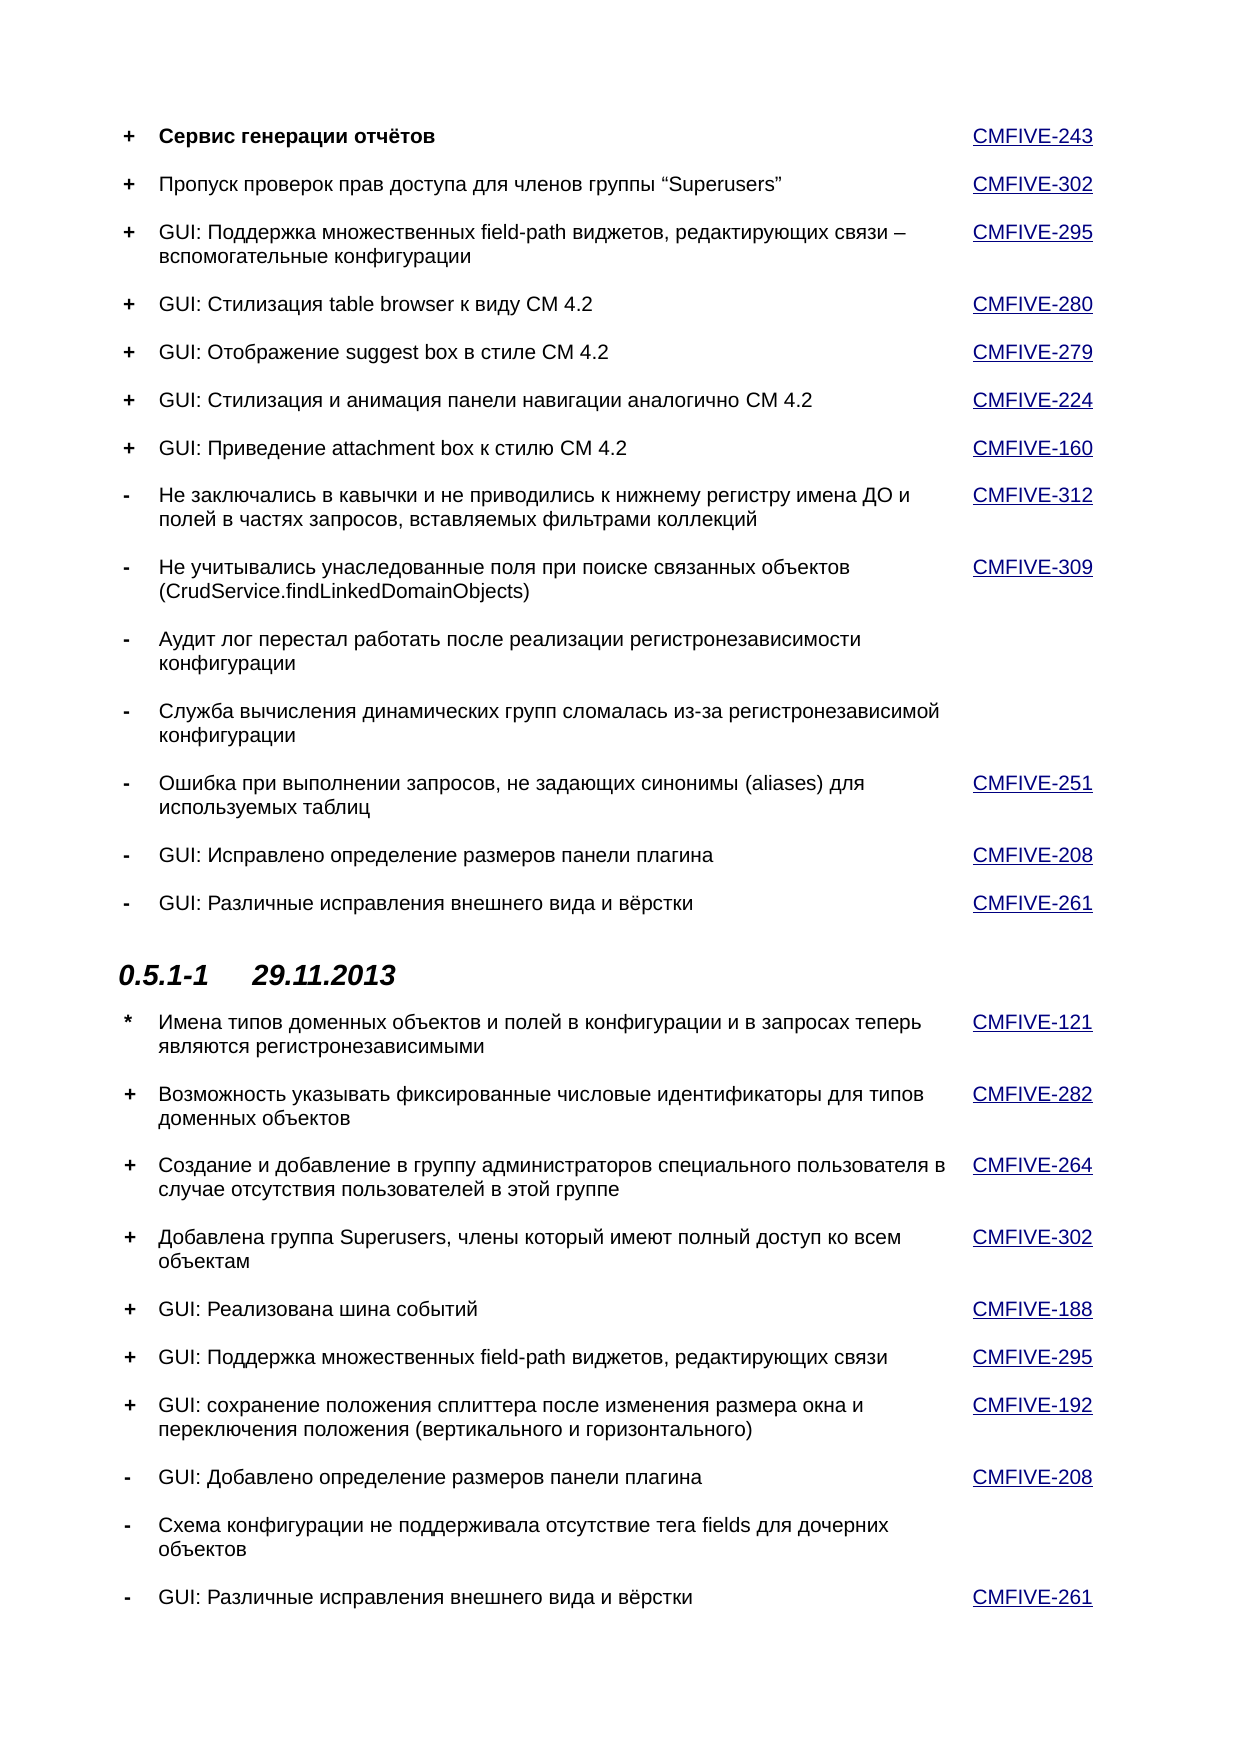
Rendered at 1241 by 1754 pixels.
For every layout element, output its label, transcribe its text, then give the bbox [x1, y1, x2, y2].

table_cell CMFIVE-243 [967, 118, 1123, 166]
table_cell Не учитывались унаследованные поля при поиске связанных объектов (CrudService.findLinkedDomainObjects) [153, 549, 967, 621]
table_cell Сервис генерации отчётов [153, 118, 967, 166]
table_cell CMFIVE-302 [966, 1219, 1123, 1291]
table_cell [966, 1507, 1123, 1579]
table_cell CMFIVE-160 [967, 430, 1123, 477]
table_cell GUI: сохранение положения сплиттера после изменения размера окна и переключения положения (вертикального и горизонтального) [153, 1387, 966, 1459]
table_cell GUI: Стилизация и анимация панели навигации аналогично CM 4.2 [153, 382, 967, 429]
table_cell - [117, 621, 153, 693]
table_cell CMFIVE-309 [967, 549, 1123, 621]
table_cell - [117, 837, 153, 885]
table_cell CMFIVE-282 [966, 1076, 1123, 1147]
table_cell + [118, 1076, 152, 1147]
table_cell GUI: Реализована шина событий [153, 1291, 966, 1339]
table_cell Служба вычисления динамических групп сломалась из-за регистронезависимой конфигурации [153, 693, 967, 765]
table_cell [967, 621, 1123, 693]
table_cell CMFIVE-312 [967, 478, 1123, 549]
table_header * [118, 1004, 152, 1076]
table_cell Пропуск проверок прав доступа для членов группы “Superusers” [153, 166, 967, 214]
table_cell - [118, 1579, 152, 1627]
table_cell CMFIVE-208 [966, 1459, 1123, 1507]
table_cell + [117, 214, 153, 286]
table_header CMFIVE-121 [966, 1004, 1123, 1076]
table_cell - [118, 1459, 152, 1507]
table_cell GUI: Поддержка множественных field-path виджетов, редактирующих связи – вспомогательные конфигурации [153, 214, 967, 286]
table_cell - [117, 549, 153, 621]
table_cell Аудит лог перестал работать после реализации регистронезависимости конфигурации [153, 621, 967, 693]
table_cell - [118, 1507, 152, 1579]
table_cell + [117, 382, 153, 429]
table_cell - [117, 693, 153, 765]
table_cell CMFIVE-261 [966, 1579, 1123, 1627]
table_cell + [117, 118, 153, 166]
table_cell - [117, 478, 153, 549]
table_cell Добавлена группа Superusers, члены который имеют полный доступ ко всем объектам [153, 1219, 966, 1291]
table_cell + [117, 166, 153, 214]
table_cell - [117, 885, 153, 933]
table_cell CMFIVE-251 [967, 765, 1123, 837]
table_cell CMFIVE-302 [967, 166, 1123, 214]
table_cell GUI: Поддержка множественных field-path виджетов, редактирующих связи [153, 1339, 966, 1387]
table_cell + [117, 334, 153, 382]
table_cell GUI: Добавлено определение размеров панели плагина [153, 1459, 966, 1507]
table_cell CMFIVE-280 [967, 286, 1123, 334]
subtitle 0.5.1-1 29.11.2013 [118, 958, 1122, 991]
table_cell - [117, 765, 153, 837]
table_header Имена типов доменных объектов и полей в конфигурации и в запросах теперь являются регистронезависимыми [153, 1004, 966, 1076]
table_cell GUI: Приведение attachment box к стилю CM 4.2 [153, 430, 967, 477]
table_cell GUI: Отображение suggest box в стиле CM 4.2 [153, 334, 967, 382]
table_cell CMFIVE-224 [967, 382, 1123, 429]
table_cell [967, 693, 1123, 765]
table_cell CMFIVE-295 [967, 214, 1123, 286]
table_cell CMFIVE-279 [967, 334, 1123, 382]
table_cell + [117, 430, 153, 477]
table_cell CMFIVE-208 [967, 837, 1123, 885]
table_cell + [117, 286, 153, 334]
table_cell CMFIVE-295 [966, 1339, 1123, 1387]
table_cell + [118, 1339, 152, 1387]
table_cell Создание и добавление в группу администраторов специального пользователя в случае отсутствия пользователей в этой группе [153, 1148, 966, 1219]
table_cell CMFIVE-261 [967, 885, 1123, 933]
table_cell Ошибка при выполнении запросов, не задающих синонимы (aliases) для используемых таблиц [153, 765, 967, 837]
table_cell CMFIVE-192 [966, 1387, 1123, 1459]
table_cell CMFIVE-188 [966, 1291, 1123, 1339]
table_cell Не заключались в кавычки и не приводились к нижнему регистру имена ДО и полей в частях запросов, вставляемых фильтрами коллекций [153, 478, 967, 549]
table_cell Возможность указывать фиксированные числовые идентификаторы для типов доменных объектов [153, 1076, 966, 1147]
table_cell GUI: Исправлено определение размеров панели плагина [153, 837, 967, 885]
table_cell + [118, 1148, 152, 1219]
table_cell GUI: Различные исправления внешнего вида и вёрстки [153, 885, 967, 933]
table_cell GUI: Различные исправления внешнего вида и вёрстки [153, 1579, 966, 1627]
table_cell + [118, 1219, 152, 1291]
table_cell + [118, 1291, 152, 1339]
table_cell GUI: Стилизация table browser к виду CM 4.2 [153, 286, 967, 334]
table_cell + [118, 1387, 152, 1459]
table_cell Схема конфигурации не поддерживала отсутствие тега fields для дочерних объектов [153, 1507, 966, 1579]
table_cell CMFIVE-264 [966, 1148, 1123, 1219]
